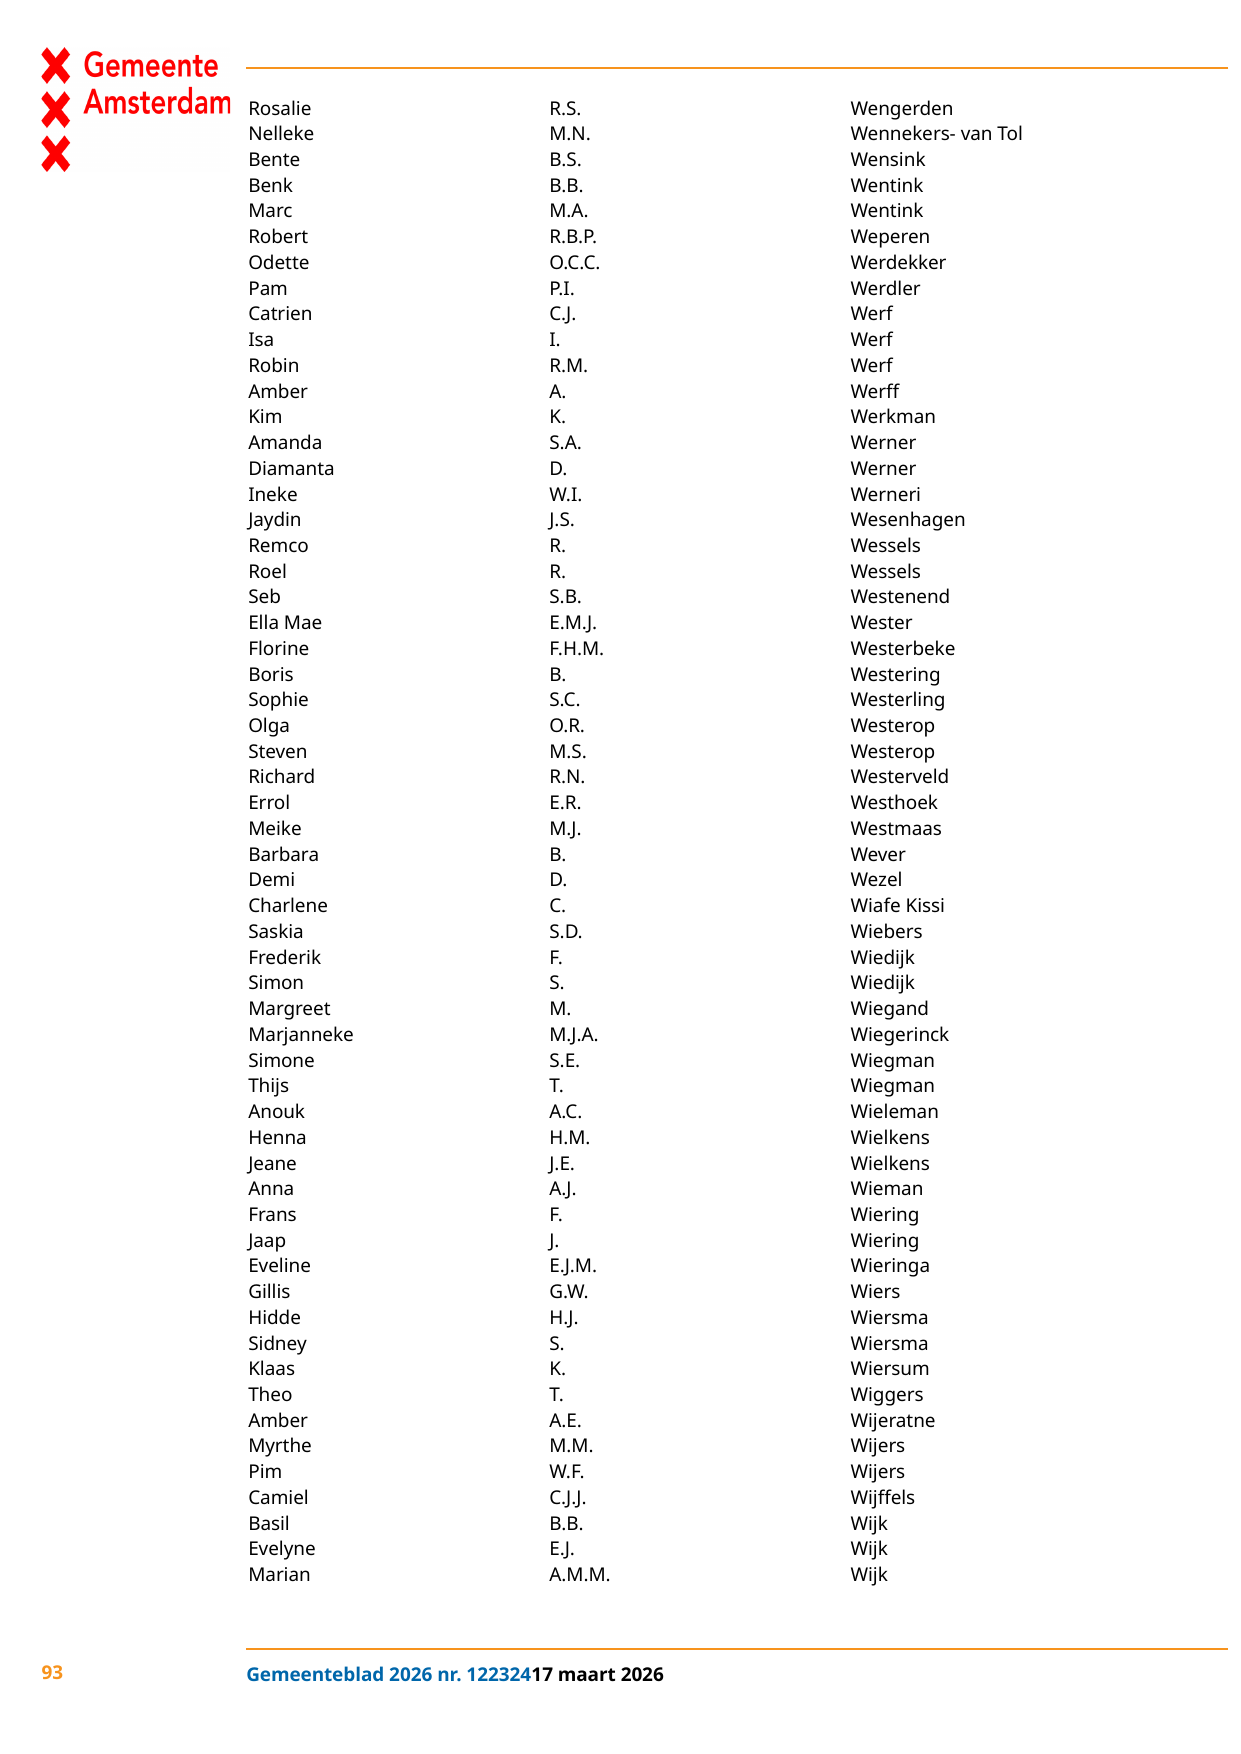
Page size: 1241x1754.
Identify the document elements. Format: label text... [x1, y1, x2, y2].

table_cell Olga [248, 712, 549, 738]
table_cell M.N. [549, 121, 850, 146]
table_cell M.J. [549, 815, 850, 841]
table_cell Bente [248, 146, 549, 172]
table_cell A.C. [549, 1098, 850, 1124]
table_cell Robin [248, 352, 549, 378]
table_cell Wennekers- van Tol [850, 121, 1152, 146]
table_cell B.B. [549, 172, 850, 198]
table_cell Wiegman [850, 1073, 1152, 1098]
table_cell Wijk [850, 1510, 1152, 1536]
table_cell Sophie [248, 687, 549, 712]
table_cell Seb [248, 584, 549, 609]
table_cell Richard [248, 764, 549, 789]
table_cell Barbara [248, 841, 549, 867]
table_cell Wiafe Kissi [850, 893, 1152, 918]
table_cell H.M. [549, 1124, 850, 1150]
table_cell Charlene [248, 893, 549, 918]
table_cell E.R. [549, 790, 850, 815]
table_cell W.I. [549, 481, 850, 506]
table_cell Jeane [248, 1150, 549, 1175]
table_cell Marjanneke [248, 1021, 549, 1047]
table_cell Klaas [248, 1356, 549, 1381]
table_cell Anouk [248, 1098, 549, 1124]
table_cell K. [549, 1356, 850, 1381]
table_cell Saskia [248, 918, 549, 944]
table_cell Benk [248, 172, 549, 198]
table_cell F.H.M. [549, 635, 850, 661]
table_cell W.F. [549, 1459, 850, 1484]
table_cell A.M.M. [549, 1561, 850, 1587]
table_cell O.C.C. [549, 249, 850, 275]
table_cell Amber [248, 1407, 549, 1433]
table_cell Henna [248, 1124, 549, 1150]
table_cell Werkman [850, 404, 1152, 429]
table_cell F. [549, 944, 850, 969]
table_cell A.J. [549, 1175, 850, 1201]
table_cell Simone [248, 1047, 549, 1072]
table_cell Wijk [850, 1536, 1152, 1561]
table_cell Steven [248, 738, 549, 764]
table_cell Werdler [850, 275, 1152, 301]
table_cell Wiers [850, 1278, 1152, 1304]
table_cell Jaap [248, 1227, 549, 1253]
table_cell Odette [248, 249, 549, 275]
table_cell Evelyne [248, 1536, 549, 1561]
table_cell Wentink [850, 198, 1152, 223]
table_cell M.S. [549, 738, 850, 764]
table_cell Wieleman [850, 1098, 1152, 1124]
table_cell Marc [248, 198, 549, 223]
table_cell Wiggers [850, 1381, 1152, 1407]
table_cell D. [549, 867, 850, 892]
table_cell Margreet [248, 995, 549, 1021]
table_cell Rosalie [248, 95, 549, 121]
table_cell Wijers [850, 1433, 1152, 1458]
table_cell Gillis [248, 1278, 549, 1304]
table_cell Wieman [850, 1175, 1152, 1201]
table_cell C.J.J. [549, 1484, 850, 1510]
table_cell B.B. [549, 1510, 850, 1536]
table_cell Remco [248, 532, 549, 558]
table_cell Wever [850, 841, 1152, 867]
table_cell Wiedijk [850, 970, 1152, 995]
table_cell Kim [248, 404, 549, 429]
table_cell Eveline [248, 1253, 549, 1278]
table_cell Frederik [248, 944, 549, 969]
table_cell Demi [248, 867, 549, 892]
table_cell Ineke [248, 481, 549, 506]
table_cell Basil [248, 1510, 549, 1536]
table_cell R.N. [549, 764, 850, 789]
table_cell E.J. [549, 1536, 850, 1561]
table_cell Wieringa [850, 1253, 1152, 1278]
table_cell Simon [248, 970, 549, 995]
table_cell Isa [248, 326, 549, 352]
table_cell Wielkens [850, 1150, 1152, 1175]
table_cell Amanda [248, 429, 549, 455]
table_cell S.D. [549, 918, 850, 944]
table_cell S.A. [549, 429, 850, 455]
table_cell M. [549, 995, 850, 1021]
table_cell E.M.J. [549, 609, 850, 635]
table_cell M.M. [549, 1433, 850, 1458]
table_cell Camiel [248, 1484, 549, 1510]
table_cell M.J.A. [549, 1021, 850, 1047]
table_cell Westerbeke [850, 635, 1152, 661]
table_cell Werner [850, 455, 1152, 481]
table_cell K. [549, 404, 850, 429]
table_cell Werff [850, 378, 1152, 403]
table_cell Ella Mae [248, 609, 549, 635]
table_cell Westerop [850, 712, 1152, 738]
table_cell Meike [248, 815, 549, 841]
table_cell Wiegerinck [850, 1021, 1152, 1047]
table_cell Wester [850, 609, 1152, 635]
table_cell Werf [850, 301, 1152, 326]
table_cell Wijeratne [850, 1407, 1152, 1433]
table_cell Wiersum [850, 1356, 1152, 1381]
table_cell Thijs [248, 1073, 549, 1098]
table_cell Anna [248, 1175, 549, 1201]
table_cell Wielkens [850, 1124, 1152, 1150]
table_cell Robert [248, 224, 549, 249]
table_cell S. [549, 1330, 850, 1356]
table_cell J.S. [549, 506, 850, 532]
table_cell Frans [248, 1201, 549, 1227]
table_cell R.M. [549, 352, 850, 378]
table_cell C.J. [549, 301, 850, 326]
table_cell Amber [248, 378, 549, 403]
table_cell Wesenhagen [850, 506, 1152, 532]
table_cell P.I. [549, 275, 850, 301]
table_cell G.W. [549, 1278, 850, 1304]
table_cell Catrien [248, 301, 549, 326]
table_cell Werf [850, 352, 1152, 378]
table_cell Hidde [248, 1304, 549, 1330]
table_cell Wiering [850, 1227, 1152, 1253]
table_cell Wensink [850, 146, 1152, 172]
table_cell Errol [248, 790, 549, 815]
table_cell Wessels [850, 558, 1152, 584]
table_cell R. [549, 532, 850, 558]
table_cell Weperen [850, 224, 1152, 249]
table_cell D. [549, 455, 850, 481]
table_cell F. [549, 1201, 850, 1227]
table_cell B.S. [549, 146, 850, 172]
table_cell H.J. [549, 1304, 850, 1330]
table_cell Sidney [248, 1330, 549, 1356]
table_cell Roel [248, 558, 549, 584]
table_cell I. [549, 326, 850, 352]
table_cell B. [549, 841, 850, 867]
table_cell S.C. [549, 687, 850, 712]
table_cell B. [549, 661, 850, 687]
table_cell R.B.P. [549, 224, 850, 249]
table_cell T. [549, 1073, 850, 1098]
table_cell Westerop [850, 738, 1152, 764]
table_cell Wijers [850, 1459, 1152, 1484]
table_cell Wentink [850, 172, 1152, 198]
table_cell Wijk [850, 1561, 1152, 1587]
table_cell Werneri [850, 481, 1152, 506]
table_cell Diamanta [248, 455, 549, 481]
table_cell Westerling [850, 687, 1152, 712]
table_cell R.S. [549, 95, 850, 121]
table_cell A. [549, 378, 850, 403]
table_cell Pim [248, 1459, 549, 1484]
table_cell J.E. [549, 1150, 850, 1175]
table_cell Wessels [850, 532, 1152, 558]
table_cell Marian [248, 1561, 549, 1587]
table_cell Myrthe [248, 1433, 549, 1458]
table_cell Nelleke [248, 121, 549, 146]
table_cell Westhoek [850, 790, 1152, 815]
table_cell T. [549, 1381, 850, 1407]
table_cell Westenend [850, 584, 1152, 609]
table_cell J. [549, 1227, 850, 1253]
picture [41, 47, 231, 172]
table_cell Wiersma [850, 1330, 1152, 1356]
table_cell Theo [248, 1381, 549, 1407]
table_cell Pam [248, 275, 549, 301]
table_cell Westerveld [850, 764, 1152, 789]
table_cell Wiering [850, 1201, 1152, 1227]
table_cell Wiebers [850, 918, 1152, 944]
table_cell C. [549, 893, 850, 918]
table_cell Florine [248, 635, 549, 661]
table_cell Werner [850, 429, 1152, 455]
table_cell Westmaas [850, 815, 1152, 841]
table_cell R. [549, 558, 850, 584]
table_cell Wijffels [850, 1484, 1152, 1510]
table_cell Wezel [850, 867, 1152, 892]
table_cell O.R. [549, 712, 850, 738]
table_cell M.A. [549, 198, 850, 223]
table_cell A.E. [549, 1407, 850, 1433]
table_cell Wiedijk [850, 944, 1152, 969]
table_cell Jaydin [248, 506, 549, 532]
table_cell Wiersma [850, 1304, 1152, 1330]
table_cell S.B. [549, 584, 850, 609]
table_cell Wiegman [850, 1047, 1152, 1072]
table_cell Werdekker [850, 249, 1152, 275]
table_cell Werf [850, 326, 1152, 352]
table_cell Westering [850, 661, 1152, 687]
table_cell S.E. [549, 1047, 850, 1072]
table_cell Boris [248, 661, 549, 687]
table_cell Wengerden [850, 95, 1152, 121]
table_cell S. [549, 970, 850, 995]
table_cell E.J.M. [549, 1253, 850, 1278]
table_cell Wiegand [850, 995, 1152, 1021]
